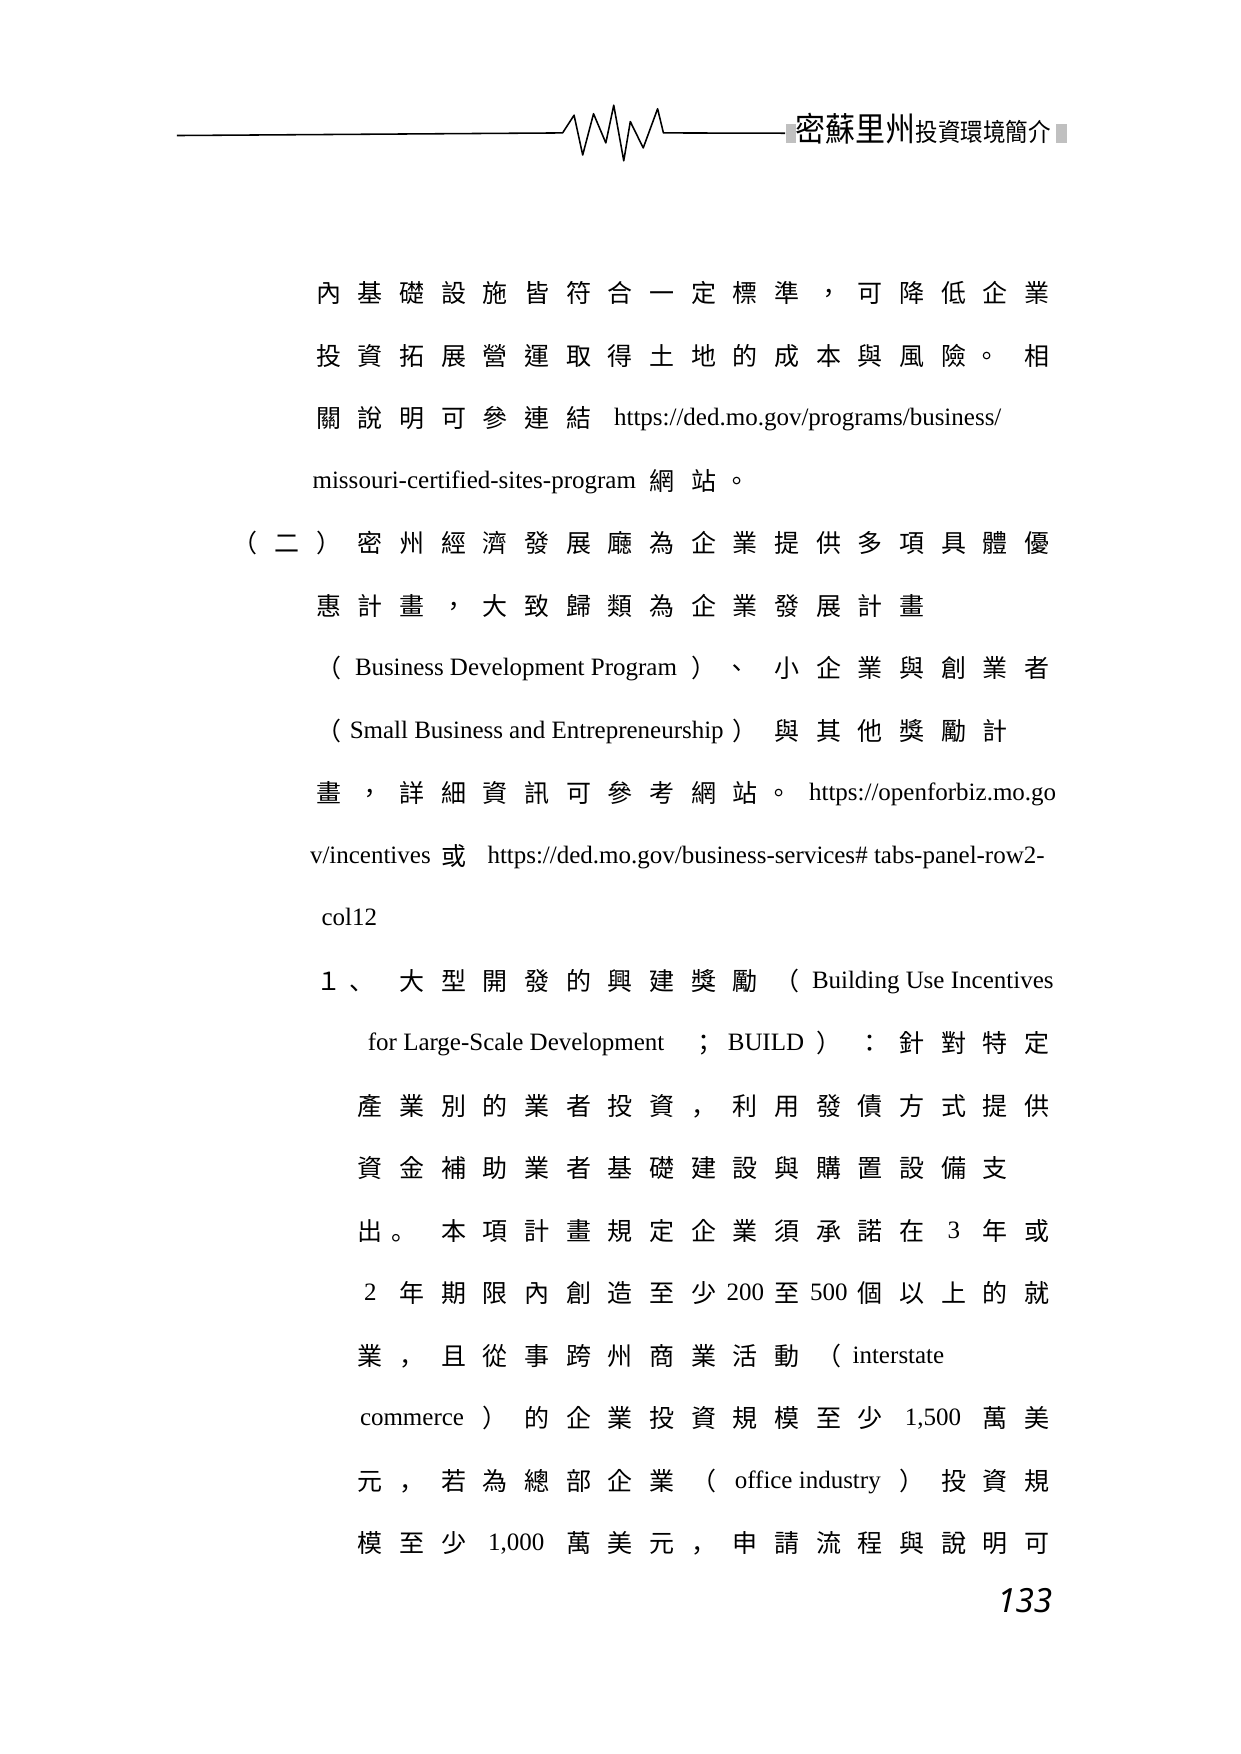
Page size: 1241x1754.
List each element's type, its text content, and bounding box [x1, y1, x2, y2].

text （二）密州經濟發展廰為企業提供多項具體優惠計畫，大致歸類為企業發展計畫（Business Development Program）、小企業與創業者（Small Business and Entrepreneurship）與其他獎勵計畫，詳細資訊可參考網站。https://openforbiz.mo.gov/incentives或https://ded.mo.gov/business-services# tabs-panel-row2-col12 [207, 500, 1058, 938]
text １、大型開發的興建獎勵（Building Use Incentives for Large-Scale Development；BUILD）：針對特定產業別的業者投資，利用發債方式提供資金補助業者基礎建設與購置設備支出。本項計畫規定企業須承諾在3年或2年期限內創造至少200至500個以上的就業，且從事跨州商業活動（interstate commerce）的企業投資規模至少1,500萬美元，若為總部企業（office industry）投資規模至少1,000萬美元，申請流程與說明可 [281, 938, 1058, 1563]
text 內基礎設施皆符合一定標準，可降低企業投資拓展營運取得土地的成本與風險。相關說明可參連結https://ded.mo.gov/programs/business/missouri-certified-sites-program網站。 [207, 250, 1058, 500]
